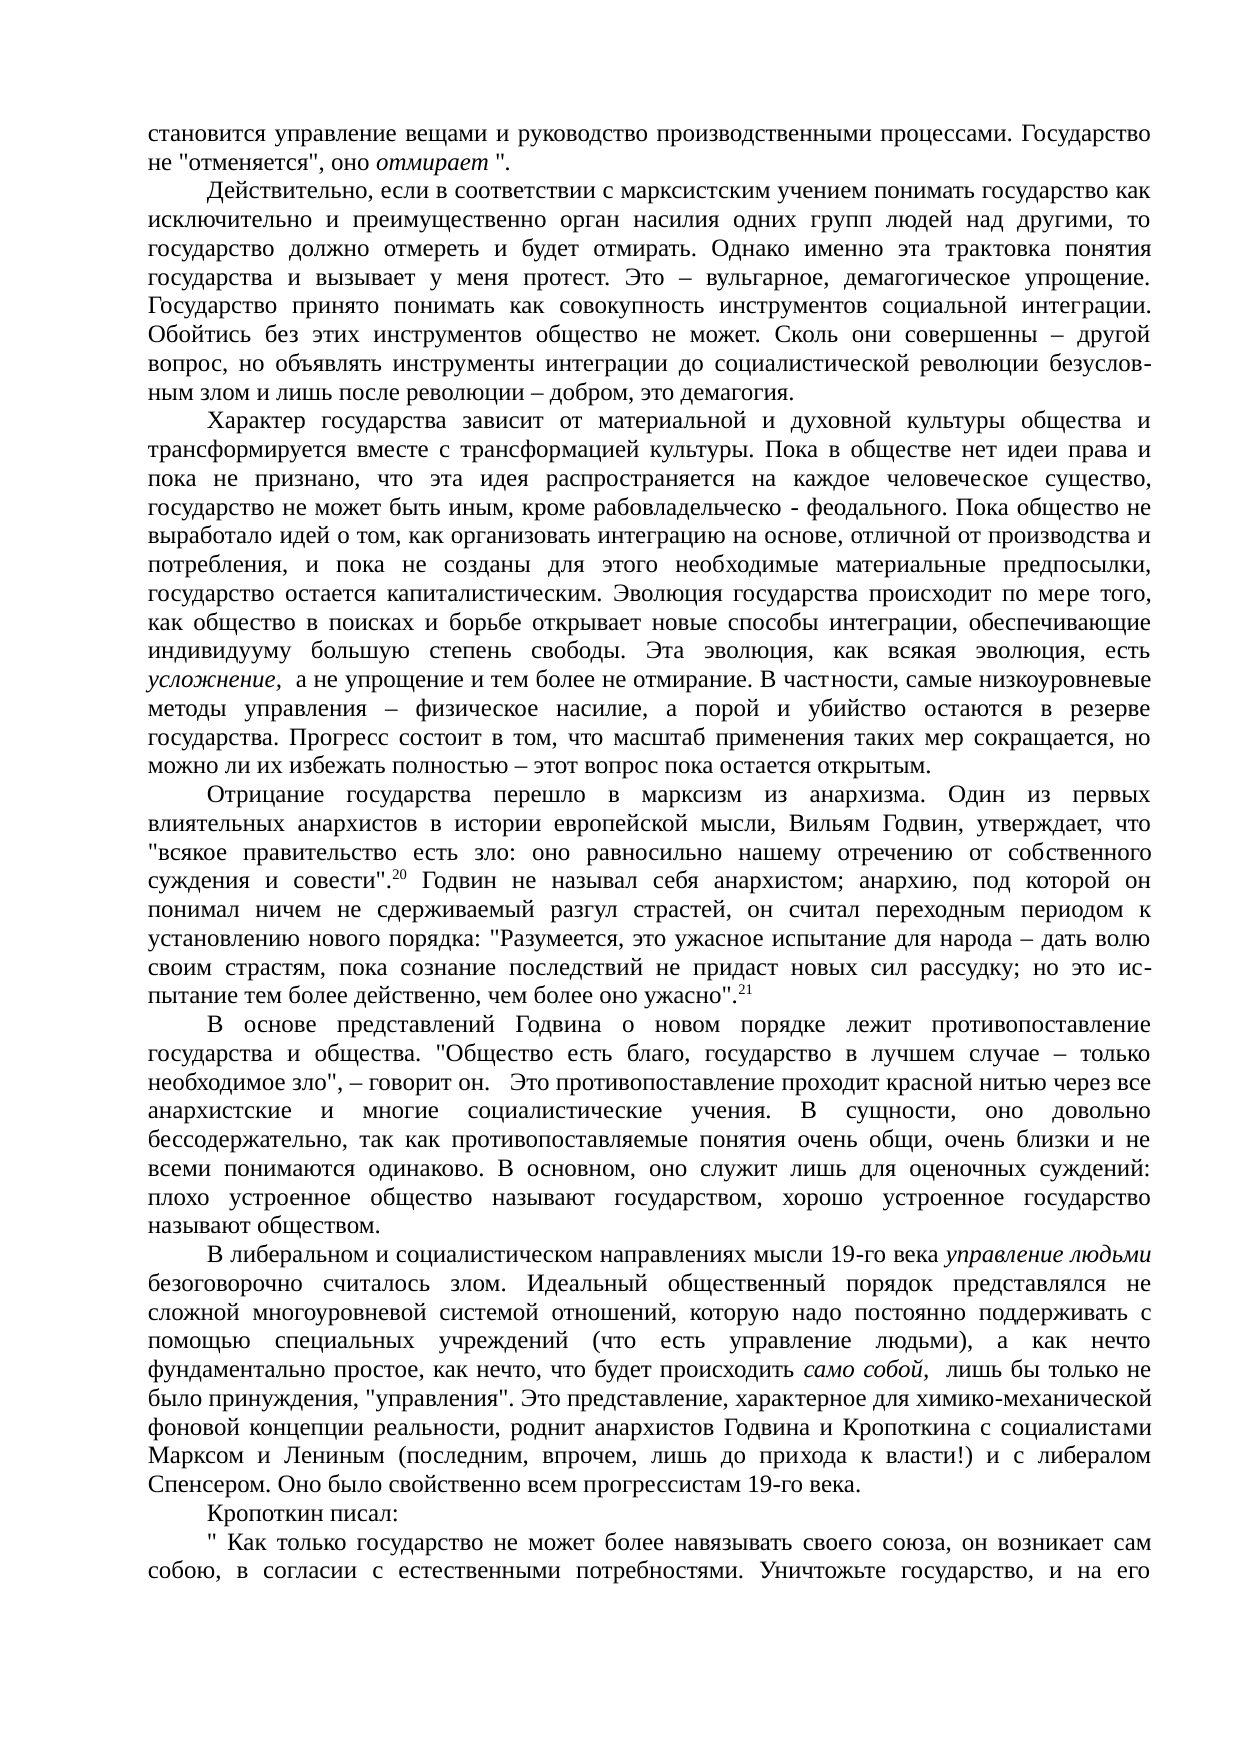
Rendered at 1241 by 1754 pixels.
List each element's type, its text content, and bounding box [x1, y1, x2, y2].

text стано­вится управление вещами и руководство производственными процессами. Государство не "отменяется", оно отмирает ". [148, 118, 1152, 176]
text " Как только государство не может более навязывать свое­го союза, он возникает сам собою, в согласии с естественными потребностями. Уничтожьте государство, и на его [148, 1527, 1152, 1584]
text В основе представлений Годвина о новом порядке лежит противопоставление государства и общества. "Общество есть благо, государство в лучшем случае – только необходимое зло", – говорит он. Это противопоставление проходит крас­ной нитью через все анархистские и многие социалистические учения. В сущности, оно довольно бессодержательно, так как противопоставляемые понятия очень общи, очень близки и не всеми понимаются одинаково. В основном, оно служит лишь для оценочных суждений: плохо устроенное общество называют государством, хорошо устроенное государство называют об­ществом. [148, 1009, 1152, 1239]
text В либеральном и социалистическом направлениях мысли 19‑го века управление людьми безоговорочно считалось злом. Идеальный общественный порядок представлялся не сложной многоуровневой системой отношений, которую надо постоян­но поддерживать с помощью специальных учреждений (что есть управление людьми), а как нечто фундаментально простое, как нечто, что будет происходить само собой, лишь бы только не было принуждения, "управления". Это представление, харак­терное для химико‑механической фоновой концепции реаль­ности, роднит анархистов Годвина и Кропоткина с социалиста­ми Марксом и Лениным (последним, впрочем, лишь до при­хода к власти!) и с либералом Спенсером. Оно было свойственно всем прогрессистам 19‑го века. [148, 1239, 1152, 1498]
text Отрицание государства перешло в марксизм из анархизма. Один из первых влиятельных анархистов в истории европей­ской мысли, Вильям Годвин, утверждает, что "всякое правительство есть зло: оно равносильно нашему отречению от соб­ственного суждения и совести".20 Годвин не называл себя анархистом; анархию, под которой он понимал ничем не сдер­живаемый разгул страстей, он считал переходным периодом к установлению нового порядка: "Разумеется, это ужасное испытание для народа – дать волю своим страстям, пока со­знание последствий не придаст новых сил рассудку; но это ис­пытание тем более действенно, чем более оно ужасно".21 [148, 779, 1152, 1009]
text Действительно, если в соответствии с марксистским учением понимать государство как исключительно и преимущественно орган насилия одних групп людей над другими, то государство должно отмереть и будет отмирать. Однако именно эта трак­товка понятия государства и вызывает у меня протест. Это – вульгарное, демагогическое упрощение. Государство принято понимать как совокупность инструментов социальной интег­рации. Обойтись без этих инструментов общество не может. Сколь они совершенны – другой вопрос, но объявлять инстру­менты интеграции до социалистической революции безуслов­ным злом и лишь после революции – добром, это демагогия. [148, 176, 1152, 406]
text Кропоткин писал: [148, 1498, 1152, 1527]
text Характер государства зависит от материальной и духовной культуры общества и трансформируется вместе с трансфор­мацией культуры. Пока в обществе нет идеи права и пока не признано, что эта идея распространяется на каждое человече­ское существо, государство не может быть иным, кроме рабовладельческо ‑ феодального. Пока общество не выработало идей о том, как организовать интеграцию на основе, отличной от производства и потребления, и пока не созданы для этого необ­ходимые материальные предпосылки, государство остается капиталистическим. Эволюция государства происходит по ме­ре того, как общество в поисках и борьбе открывает новые способы интеграции, обеспечивающие индивидууму большую степень свободы. Эта эволюция, как всякая эволюция, есть усложнение, а не упрощение и тем более не отмирание. В част­ности, самые низкоуровневые методы управления – физическое насилие, а порой и убийство остаются в резерве государства. Прогресс состоит в том, что масштаб применения таких мер сокращается, но можно ли их избежать полностью – этот вопрос пока остается открытым. [148, 406, 1152, 779]
